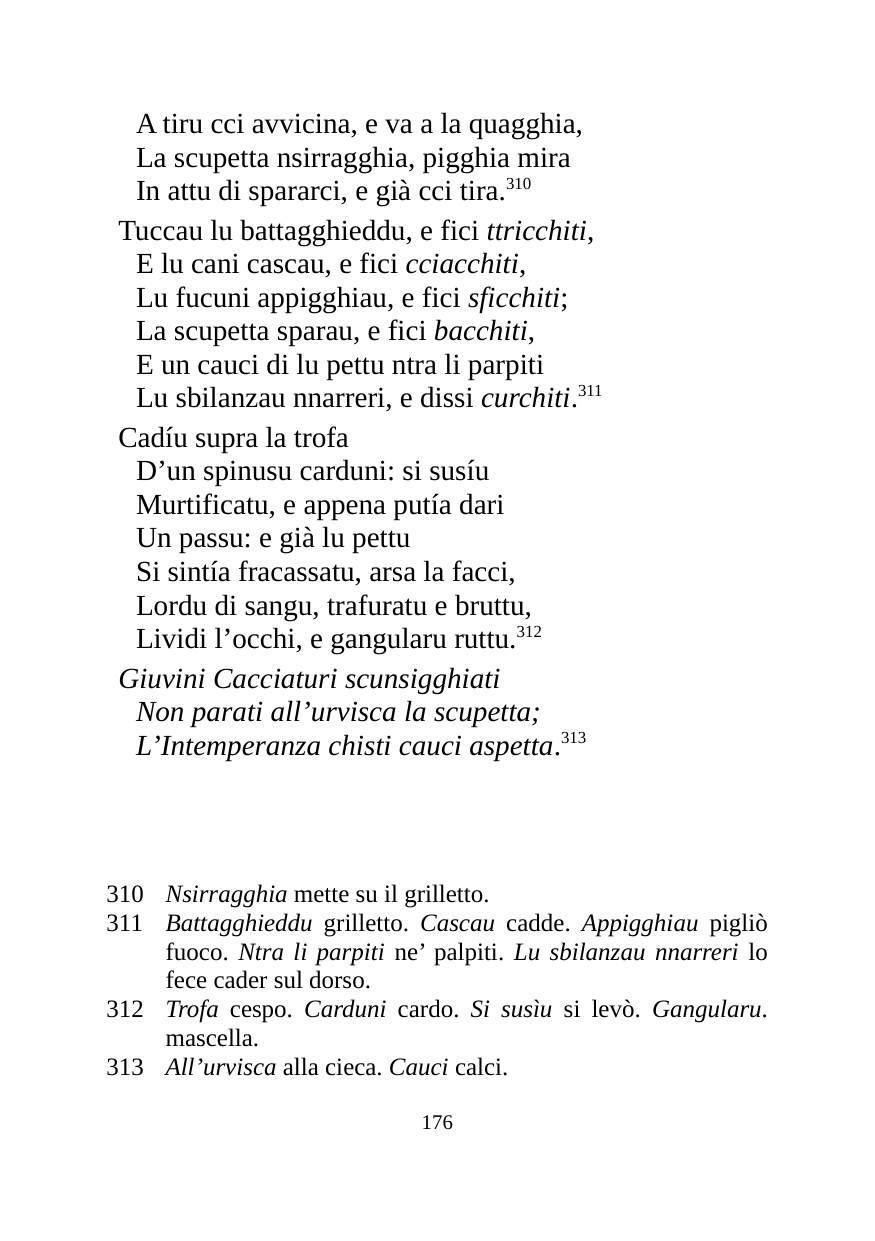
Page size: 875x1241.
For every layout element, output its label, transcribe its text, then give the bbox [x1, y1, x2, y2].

text Cadíu supra la trofa D’un spinusu carduni: si susíu Murtificatu, e appena putía dari Un passu: e già lu pettu Si sintía fracassatu, arsa la facci, Lordu di sangu, trafuratu e bruttu, Lividi l’occhi, e gangularu ruttu. [118, 420, 768, 655]
text Trofa cespo. Carduni cardo. Si susìu si levò. Gangularu. mascella. [106, 994, 768, 1052]
text A tiru cci avvicina, e va a la quagghia, La scupetta nsirragghia, pigghia mira In attu di spararci, e già cci tira. [118, 106, 768, 207]
text Nsirragghia mette su il grilletto. [106, 879, 768, 908]
text Battagghieddu grilletto. Cascau cadde. Appigghiau pigliò fuoco. Ntra li parpiti ne’ palpiti. Lu sbilanzau nnarreri lo fece cader sul dorso. [106, 908, 768, 994]
text Giuvini Cacciaturi scunsigghiati Non parati all’urvisca la scupetta; L’Intemperanza chisti cauci aspetta. [118, 661, 768, 761]
text All’urvisca alla cieca. Cauci calci. [106, 1052, 768, 1080]
text Tuccau lu battagghieddu, e fici ttricchiti, E lu cani cascau, e fici cciacchiti, Lu fucuni appigghiau, e fici sficchiti; La scupetta sparau, e fici bacchiti, E un cauci di lu pettu ntra li parpiti Lu sbilanzau nnarreri, e dissi curchiti. [118, 213, 768, 414]
